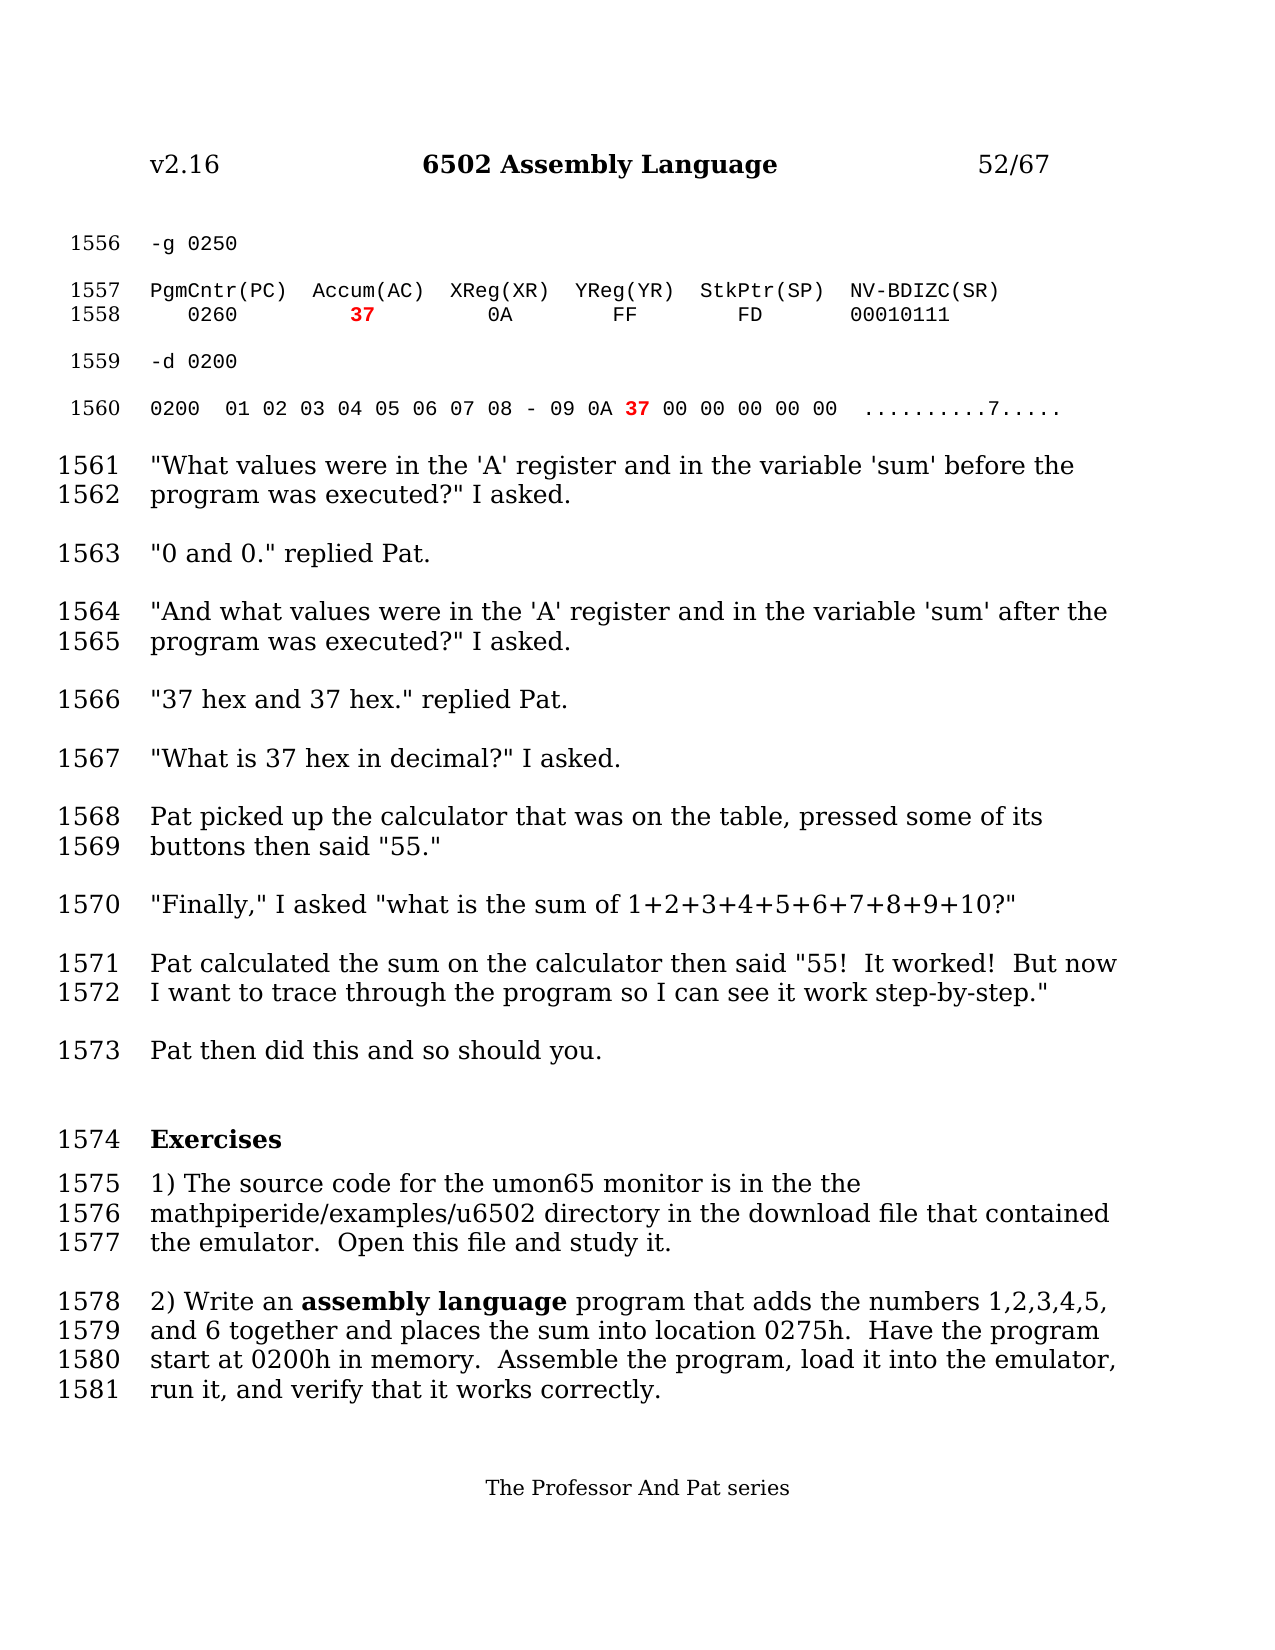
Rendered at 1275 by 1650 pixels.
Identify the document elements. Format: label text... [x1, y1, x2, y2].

text Pat calculated the sum on the calculator then said "55! It worked! But now I want to trace through the program so I can see it work step-by-step." [150, 949, 1125, 1007]
text "What is 37 hex in decimal?" I asked. [150, 744, 1125, 773]
text "0 and 0." replied Pat. [150, 539, 1125, 568]
text "And what values were in the 'A' register and in the variable 'sum' after the program was executed?" I asked. [150, 597, 1125, 656]
text "37 hex and 37 hex." replied Pat. [150, 685, 1125, 714]
text "Finally," I asked "what is the sum of 1+2+3+4+5+6+7+8+9+10?" [150, 890, 1125, 919]
text Pat then did this and so should you. [150, 1037, 1125, 1066]
text 2) Write an assembly language program that adds the numbers 1,2,3,4,5, and 6 together and places the sum into location 0275h. Have the program start at 0200h in memory. Assemble the program, load it into the emulator, run it, and verify that it works correctly. [150, 1287, 1125, 1404]
text Pat picked up the calculator that was on the table, pressed some of its buttons then said "55." [150, 802, 1125, 861]
text 0200 01 02 03 04 05 06 07 08 - 09 0A 37 00 00 00 00 00 ..........7..... [150, 398, 1125, 422]
text "What values were in the 'A' register and in the variable 'sum' before the program was executed?" I asked. [150, 451, 1125, 510]
text PgmCntr(PC) Accum(AC) XReg(XR) YReg(YR) StkPtr(SP) NV-BDIZC(SR) [150, 281, 1125, 304]
text 1) The source code for the umon65 monitor is in the the mathpiperide/examples/u6502 directory in the download file that contained the emulator. Open this file and study it. [150, 1169, 1125, 1257]
subtitle Exercises [150, 1125, 1125, 1154]
text -d 0200 [150, 351, 1125, 375]
text -g 0250 [150, 233, 1125, 257]
text 0260 37 0A FF FD 00010111 [150, 304, 1125, 328]
